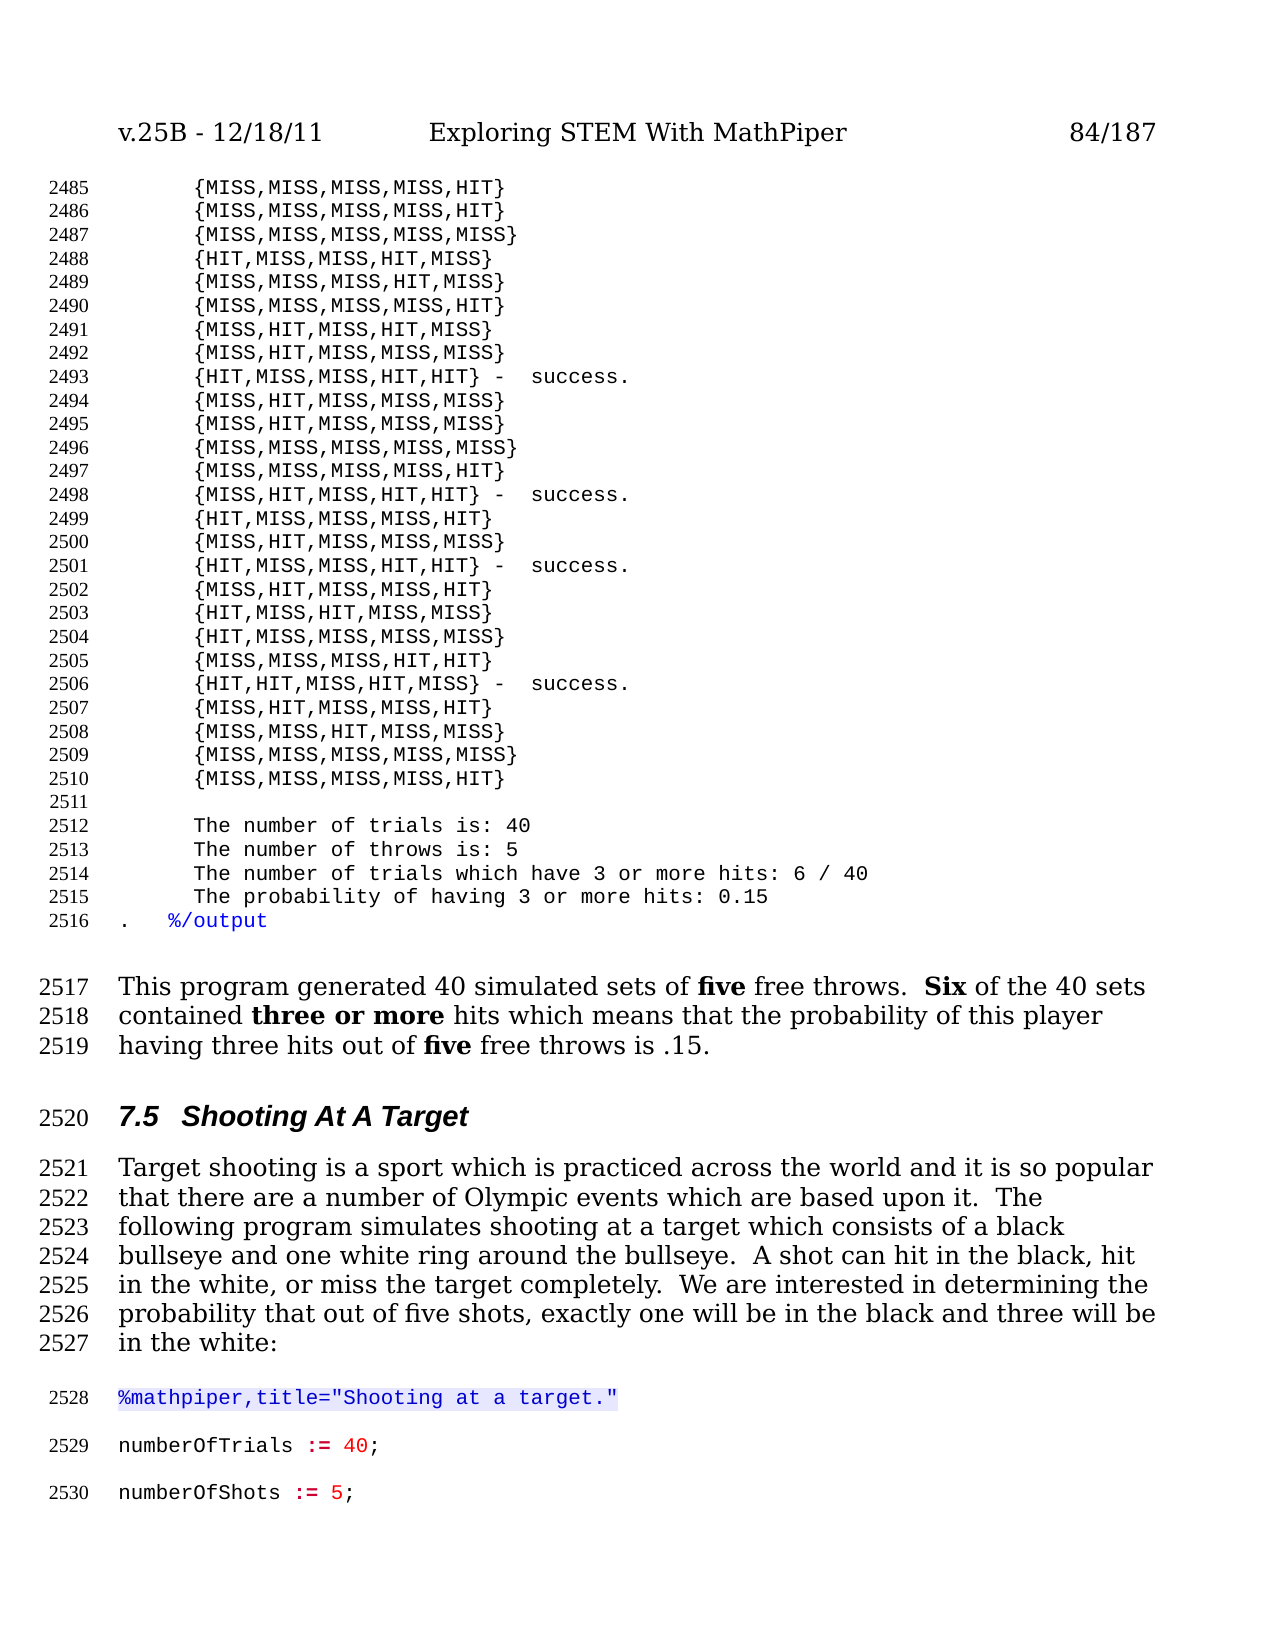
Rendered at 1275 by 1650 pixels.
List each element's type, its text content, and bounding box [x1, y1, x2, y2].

text {MISS,MISS,MISS,MISS,MISS} [118, 744, 1157, 768]
text numberOfShots := 5; [118, 1482, 1157, 1506]
text {MISS,MISS,MISS,MISS,HIT} [118, 295, 1157, 319]
text {HIT,MISS,MISS,HIT,MISS} [118, 248, 1157, 271]
text {MISS,HIT,MISS,HIT,HIT} - success. [118, 484, 1157, 508]
text The probability of having 3 or more hits: 0.15 [118, 886, 1157, 910]
text {MISS,HIT,MISS,MISS,MISS} [118, 389, 1157, 413]
text numberOfTrials := 40; [118, 1435, 1157, 1458]
text {MISS,HIT,MISS,MISS,MISS} [118, 413, 1157, 437]
text {MISS,HIT,MISS,MISS,MISS} [118, 531, 1157, 555]
text Target shooting is a sport which is practiced across the world and it is so popular that there are a number of Olympic events which are based upon it. The following program simulates shooting at a target which consists of a black bullseye and one white ring around the bullseye. A shot can hit in the black, hit in the white, or miss the target completely. We are interested in determining the probability that out of five shots, exactly one will be in the black and three will be in the white: [118, 1153, 1157, 1358]
text {MISS,MISS,MISS,MISS,MISS} [118, 224, 1157, 248]
text {MISS,MISS,MISS,MISS,HIT} [118, 177, 1157, 200]
text {HIT,MISS,HIT,MISS,MISS} [118, 602, 1157, 626]
text %mathpiper,title="Shooting at a target." [118, 1387, 1157, 1411]
text This program generated 40 simulated sets of five free throws. Six of the 40 sets contained three or more hits which means that the probability of this player having three hits out of five free throws is .15. [118, 972, 1157, 1060]
text {MISS,HIT,MISS,MISS,HIT} [118, 697, 1157, 721]
text {MISS,HIT,MISS,HIT,MISS} [118, 319, 1157, 342]
text {HIT,HIT,MISS,HIT,MISS} - success. [118, 673, 1157, 697]
text The number of trials which have 3 or more hits: 6 / 40 [118, 862, 1157, 886]
text {MISS,MISS,MISS,HIT,MISS} [118, 271, 1157, 295]
text The number of trials is: 40 [118, 815, 1157, 839]
text {HIT,MISS,MISS,HIT,HIT} - success. [118, 366, 1157, 389]
text {MISS,HIT,MISS,MISS,MISS} [118, 342, 1157, 366]
subtitle Shooting At A Target [118, 1099, 1157, 1133]
text {HIT,MISS,MISS,MISS,HIT} [118, 508, 1157, 531]
text {MISS,MISS,MISS,MISS,HIT} [118, 200, 1157, 224]
text {MISS,MISS,MISS,MISS,MISS} [118, 437, 1157, 461]
text {HIT,MISS,MISS,HIT,HIT} - success. [118, 555, 1157, 579]
text {MISS,MISS,MISS,MISS,HIT} [118, 461, 1157, 484]
text {MISS,MISS,HIT,MISS,MISS} [118, 721, 1157, 744]
text The number of throws is: 5 [118, 839, 1157, 862]
text . %/output [118, 910, 1157, 933]
text {MISS,MISS,MISS,MISS,HIT} [118, 768, 1157, 792]
text {MISS,HIT,MISS,MISS,HIT} [118, 579, 1157, 602]
text {HIT,MISS,MISS,MISS,MISS} [118, 626, 1157, 650]
text {MISS,MISS,MISS,HIT,HIT} [118, 650, 1157, 673]
